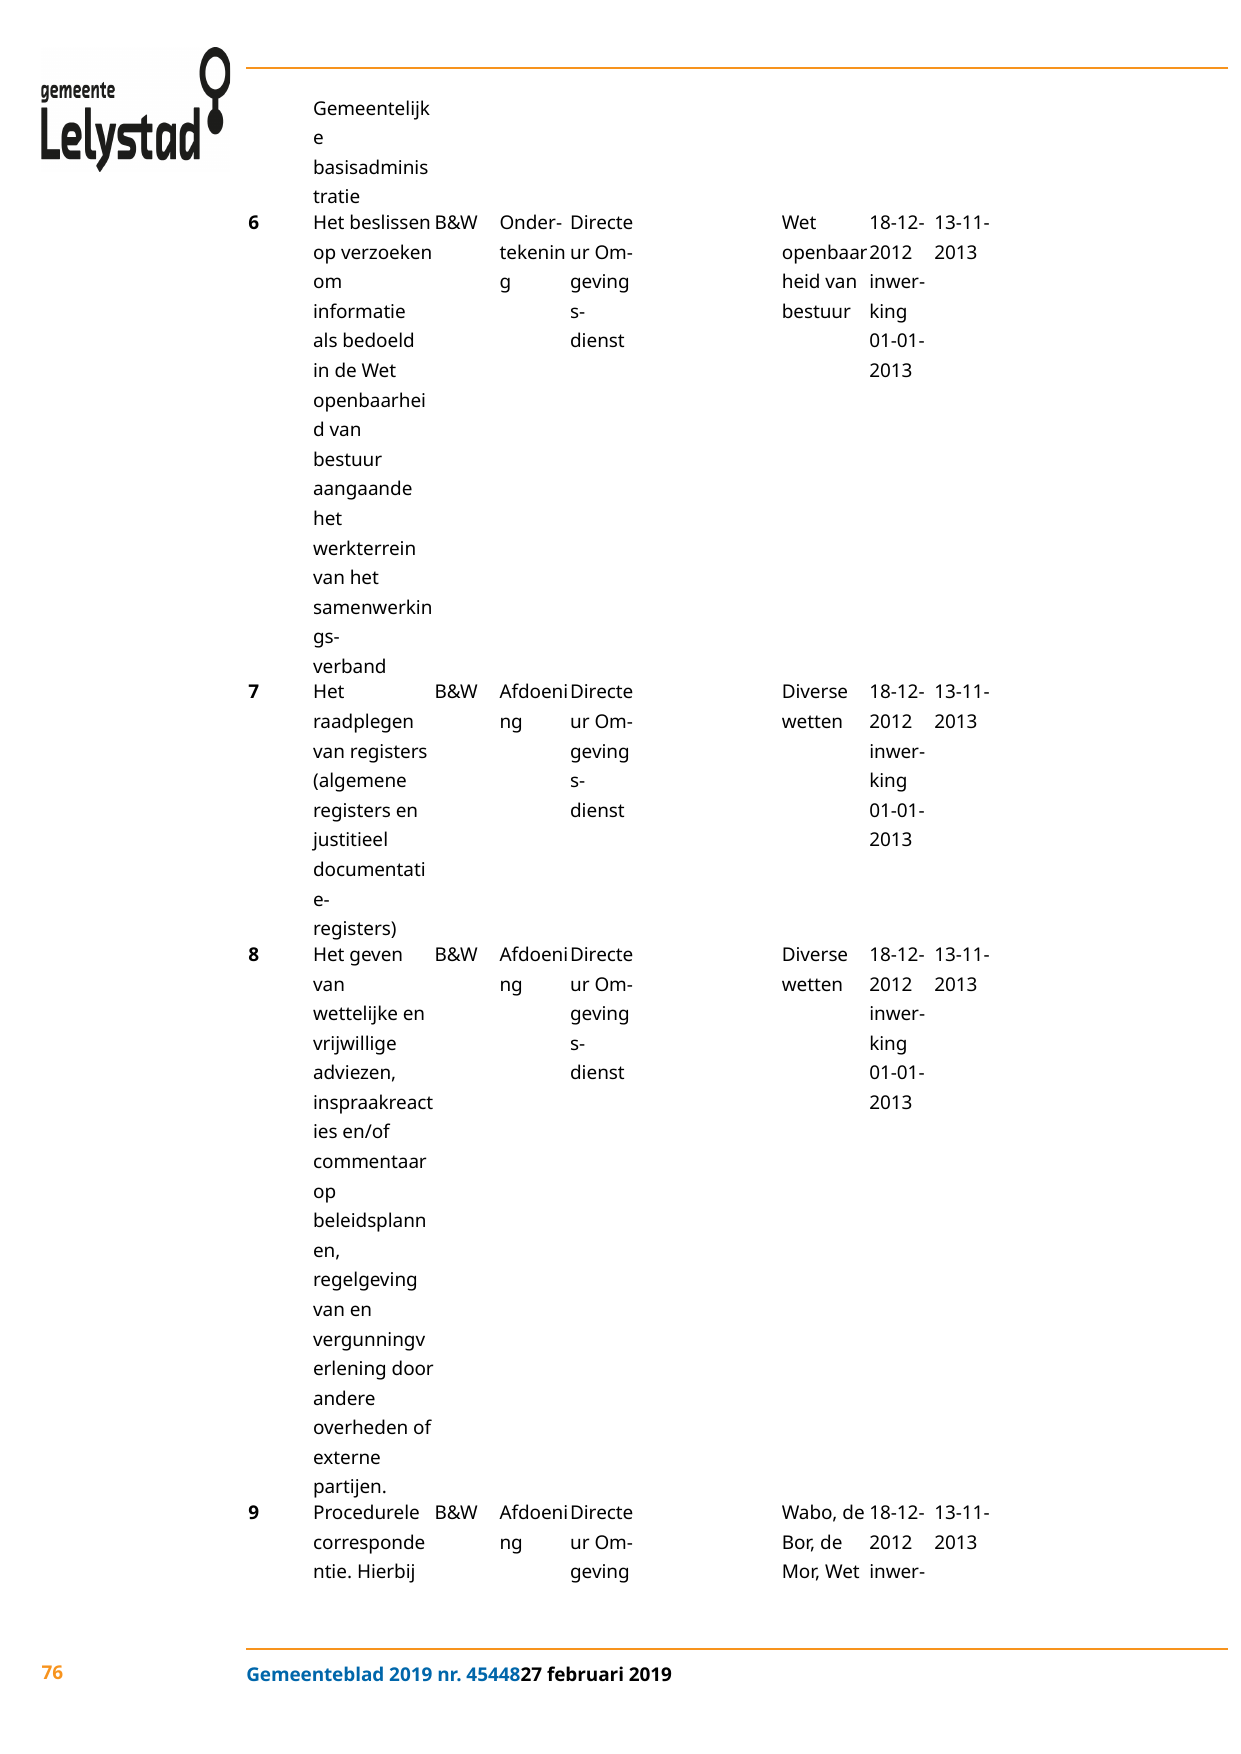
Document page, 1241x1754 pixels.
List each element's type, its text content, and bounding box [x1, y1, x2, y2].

table_cell 18-12-2012 inwer- [869, 1499, 934, 1584]
table_cell 13-11-2013 [934, 1499, 999, 1584]
table_cell [708, 209, 782, 679]
table_cell Afdoening [499, 941, 570, 1499]
table_cell [434, 95, 499, 209]
table_cell [635, 1499, 708, 1584]
table_cell 9 [248, 1499, 313, 1584]
table_cell [999, 679, 1152, 941]
table_cell [999, 209, 1152, 679]
table_cell [499, 95, 570, 209]
table_cell 18-12-2012 inwer- king 01-01-2013 [869, 679, 934, 941]
table_cell B&W [434, 1499, 499, 1584]
table_cell [708, 679, 782, 941]
table_cell Het raadplegen van registers (algemene registers en justitieel documentatie- registers) [313, 679, 434, 941]
table_cell [869, 95, 934, 209]
table_cell [999, 95, 1152, 209]
table_cell [248, 95, 313, 209]
table_cell Diverse wetten [782, 679, 869, 941]
table_cell B&W [434, 209, 499, 679]
table_cell Wabo, de Bor, de Mor, Wet [782, 1499, 869, 1584]
table_cell 13-11-2013 [934, 941, 999, 1499]
table_cell [934, 95, 999, 209]
table_cell [635, 941, 708, 1499]
table_cell Directeur Om- gevings- dienst [570, 209, 635, 679]
table_cell Diverse wetten [782, 941, 869, 1499]
picture [41, 47, 231, 172]
table_cell Afdoening [499, 679, 570, 941]
table_cell Directeur Om- gevings- dienst [570, 679, 635, 941]
table_cell 6 [248, 209, 313, 679]
table_cell 13-11-2013 [934, 679, 999, 941]
table_cell [635, 209, 708, 679]
table_cell Wet openbaarheid van bestuur [782, 209, 869, 679]
table_cell 7 [248, 679, 313, 941]
table_cell 18-12-2012 inwer- king 01-01-2013 [869, 941, 934, 1499]
table_cell Het geven van wettelijke en vrijwillige adviezen, inspraakreacties en/of commentaar op beleidsplannen, regelgeving van en vergunningverlening door andere overheden of externe partijen. [313, 941, 434, 1499]
table_cell [782, 95, 869, 209]
table_cell 8 [248, 941, 313, 1499]
table_cell B&W [434, 679, 499, 941]
table_cell [635, 679, 708, 941]
table_cell Directeur Om- geving [570, 1499, 635, 1584]
table_cell [635, 95, 708, 209]
table_cell [708, 1499, 782, 1584]
table_cell 18-12-2012 inwer- king 01-01-2013 [869, 209, 934, 679]
table_cell Procedurele correspondentie. Hierbij [313, 1499, 434, 1584]
table_cell [999, 1499, 1152, 1584]
table_cell [708, 95, 782, 209]
table_cell Afdoening [499, 1499, 570, 1584]
table_cell [570, 95, 635, 209]
table_cell Het beslissen op verzoeken om informatie als bedoeld in de Wet openbaarheid van bestuur aangaande het werkterrein van het samenwerkings- verband [313, 209, 434, 679]
table_cell [999, 941, 1152, 1499]
table_cell 13-11-2013 [934, 209, 999, 679]
table_cell B&W [434, 941, 499, 1499]
table_cell [708, 941, 782, 1499]
table_cell Gemeentelijke basisadministratie [313, 95, 434, 209]
table_cell Onder- tekening [499, 209, 570, 679]
table_cell Directeur Om- gevings- dienst [570, 941, 635, 1499]
